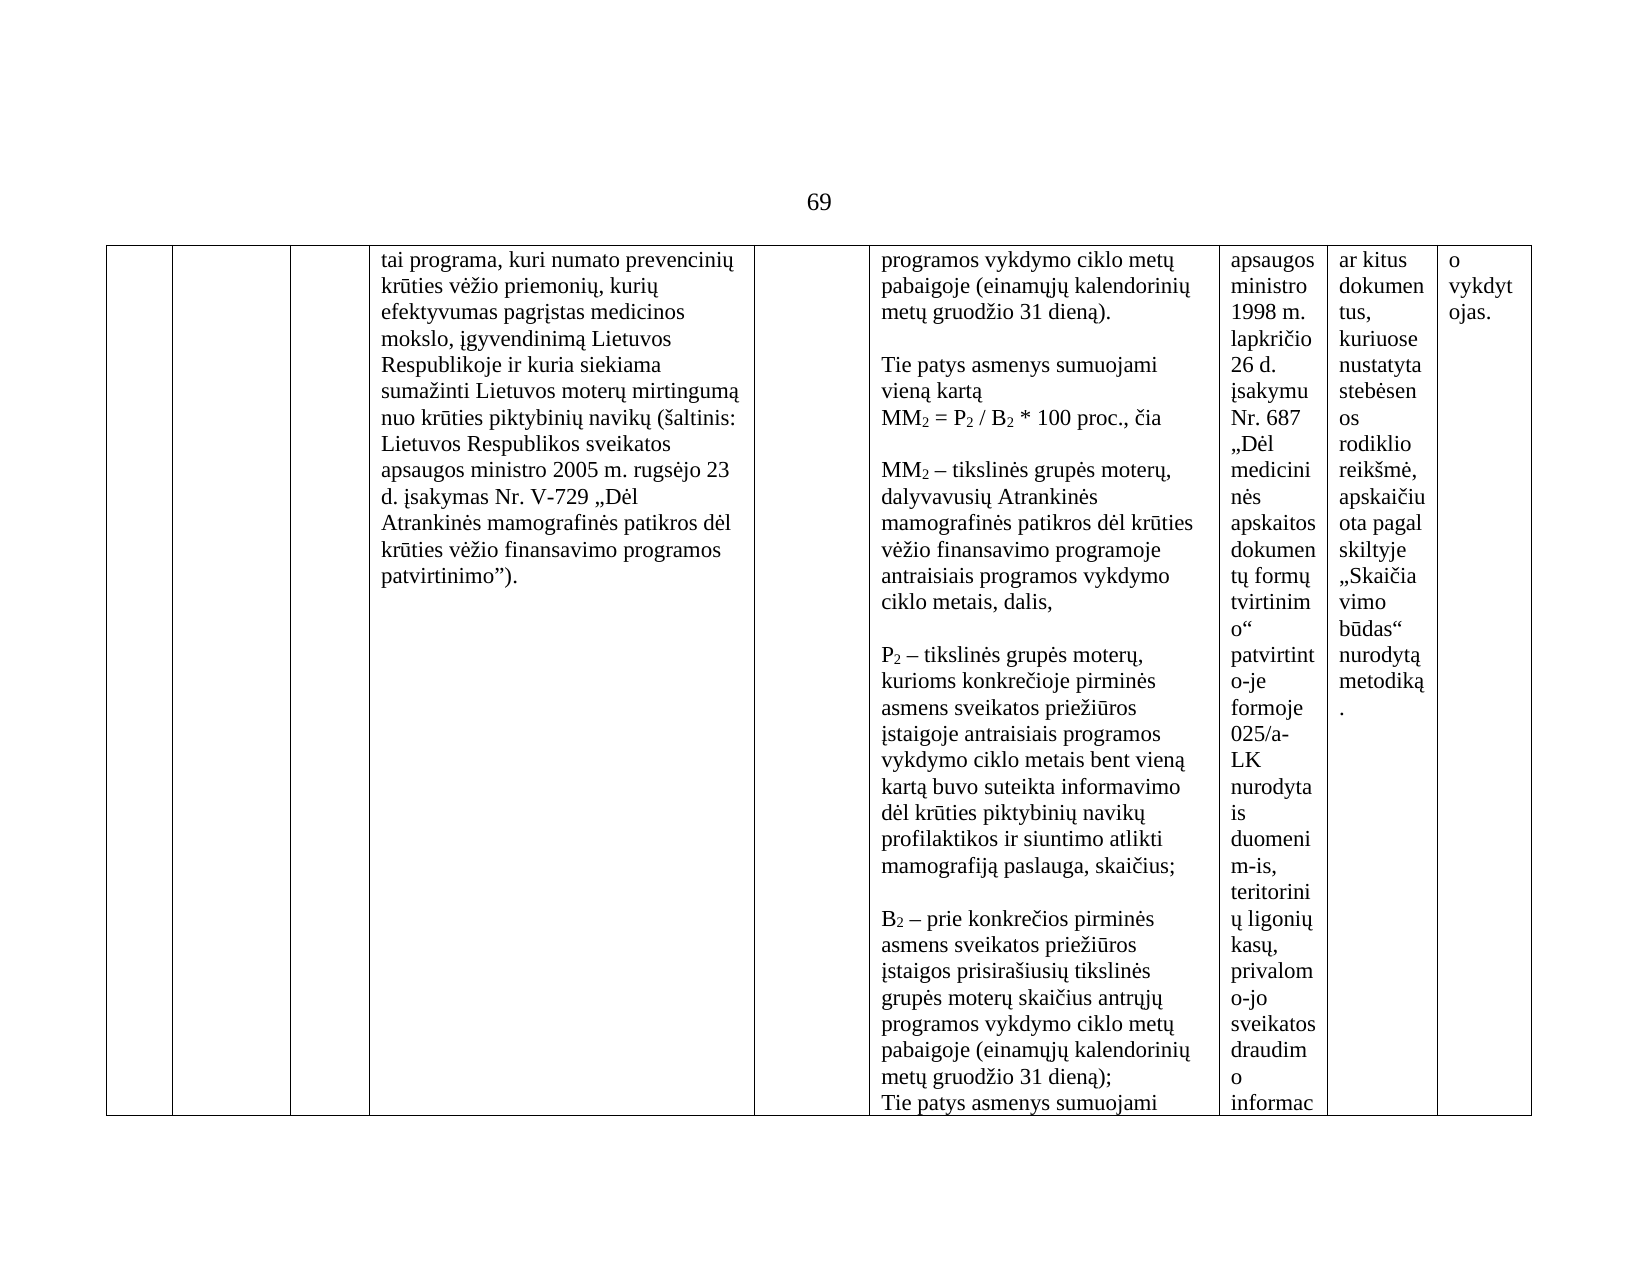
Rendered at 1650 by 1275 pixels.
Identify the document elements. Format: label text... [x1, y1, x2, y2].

table_cell tai programa, kuri numato prevencinių krūties vėžio priemonių, kurių efektyvumas pagrįstas medicinos mokslo, įgyvendinimą Lietuvos Respublikoje ir kuria siekiama sumažinti Lietuvos moterų mirtingumą nuo krūties piktybinių navikų (šaltinis: Lietuvos Respublikos sveikatos apsaugos ministro 2005 m. rugsėjo 23 d. įsakymas Nr. V-729 „Dėl Atrankinės mamografinės patikros dėl krūties vėžio finansavimo programos patvirtinimo”). [370, 246, 754, 1115]
table_cell ar kitus dokumentus, kuriuose nustatyta stebėsenos rodiklio reikšmė, apskaičiuota pagal skiltyje „Skaičiavimo būdas“ nurodytą metodiką. [1328, 246, 1437, 1115]
table_cell [291, 246, 369, 1115]
table_cell [755, 246, 869, 1115]
table_cell [107, 246, 172, 1115]
table_cell programos vykdymo ciklo metų pabaigoje (einamųjų kalendorinių metų gruodžio 31 dieną). Tie patys asmenys sumuojami vieną kartą MM2 = P2 / B2 * 100 proc., čia MM2 – tikslinės grupės moterų, dalyvavusių Atrankinės mamografinės patikros dėl krūties vėžio finansavimo programoje antraisiais programos vykdymo ciklo metais, dalis, P2 – tikslinės grupės moterų, kurioms konkrečioje pirminės asmens sveikatos priežiūros įstaigoje antraisiais programos vykdymo ciklo metais bent vieną kartą buvo suteikta informavimo dėl krūties piktybinių navikų profilaktikos ir siuntimo atlikti mamografiją paslauga, skaičius; B2 – prie konkrečios pirminės asmens sveikatos priežiūros įstaigos prisirašiusių tikslinės grupės moterų skaičius antrųjų programos vykdymo ciklo metų pabaigoje (einamųjų kalendorinių metų gruodžio 31 dieną); Tie patys asmenys sumuojami [870, 246, 1219, 1115]
table_cell o vykdytojas. [1438, 246, 1531, 1115]
table_cell apsaugos ministro 1998 m. lapkričio 26 d. įsakymu Nr. 687 „Dėl medicininės apskaitos dokumentų formų tvirtinimo“ patvirtinto-je formoje 025/a-LK nurodytais duomenim-is, teritorinių ligonių kasų, privalomo-jo sveikatos draudimo informac [1220, 246, 1327, 1115]
table_cell [173, 246, 290, 1115]
